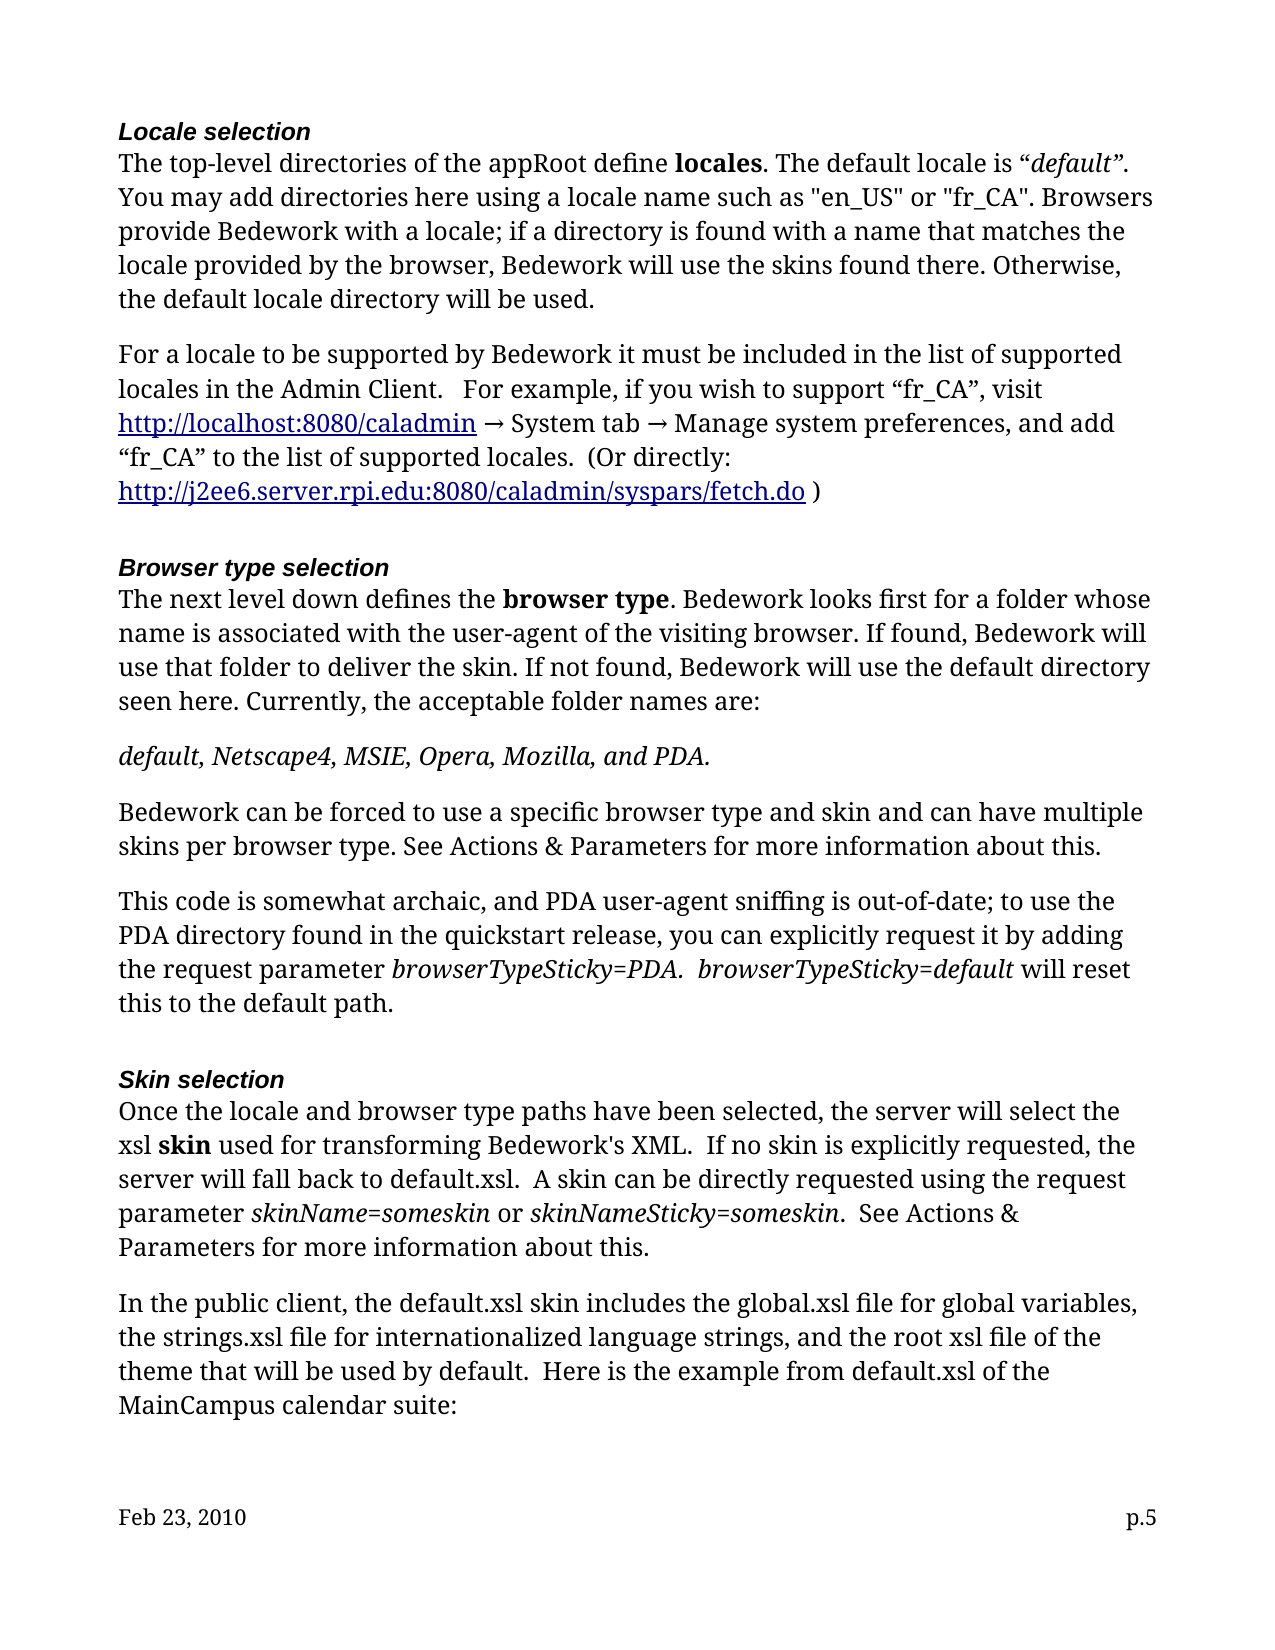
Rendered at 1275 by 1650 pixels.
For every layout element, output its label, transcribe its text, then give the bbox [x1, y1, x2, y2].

text The top-level directories of the appRoot define locales. The default locale is “default”. You may add directories here using a locale name such as "en_US" or "fr_CA". Browsers provide Bedework with a locale; if a directory is found with a name that matches the locale provided by the browser, Bedework will use the skins found there. Otherwise, the default locale directory will be used. [118, 146, 1157, 316]
text default, Netscape4, MSIE, Opera, Mozilla, and PDA. [118, 739, 1157, 773]
text Bedework can be forced to use a specific browser type and skin and can have multiple skins per browser type. See Actions & Parameters for more information about this. [118, 794, 1157, 862]
subtitle Locale selection [118, 118, 1157, 146]
text Once the locale and browser type paths have been selected, the server will select the xsl skin used for transforming Bedework's XML. If no skin is explicitly requested, the server will fall back to default.xsl. A skin can be directly requested using the request parameter skinName=someskin or skinNameSticky=someskin. See Actions & Parameters for more information about this. [118, 1094, 1157, 1264]
text This code is somewhat archaic, and PDA user-agent sniffing is out-of-date; to use the PDA directory found in the quickstart release, you can explicitly request it by adding the request parameter browserTypeSticky=PDA. browserTypeSticky=default will reset this to the default path. [118, 883, 1157, 1019]
subtitle Browser type selection [118, 554, 1157, 582]
text For a locale to be supported by Bedework it must be included in the list of supported locales in the Admin Client. For example, if you wish to support “fr_CA”, visit http://localhost:8080/caladmin → System tab → Manage system preferences, and add “fr_CA” to the list of supported locales. (Or directly: http://j2ee6.server.rpi.edu:8080/caladmin/syspars/fetch.do ) [118, 337, 1157, 507]
subtitle Skin selection [118, 1066, 1157, 1094]
text The next level down defines the browser type. Bedework looks first for a folder whose name is associated with the user-agent of the visiting browser. If found, Bedework will use that folder to deliver the skin. If not found, Bedework will use the default directory seen here. Currently, the acceptable folder names are: [118, 582, 1157, 718]
text In the public client, the default.xsl skin includes the global.xsl file for global variables, the strings.xsl file for internationalized language strings, and the root xsl file of the theme that will be used by default. Here is the example from default.xsl of the MainCampus calendar suite: [118, 1285, 1157, 1421]
